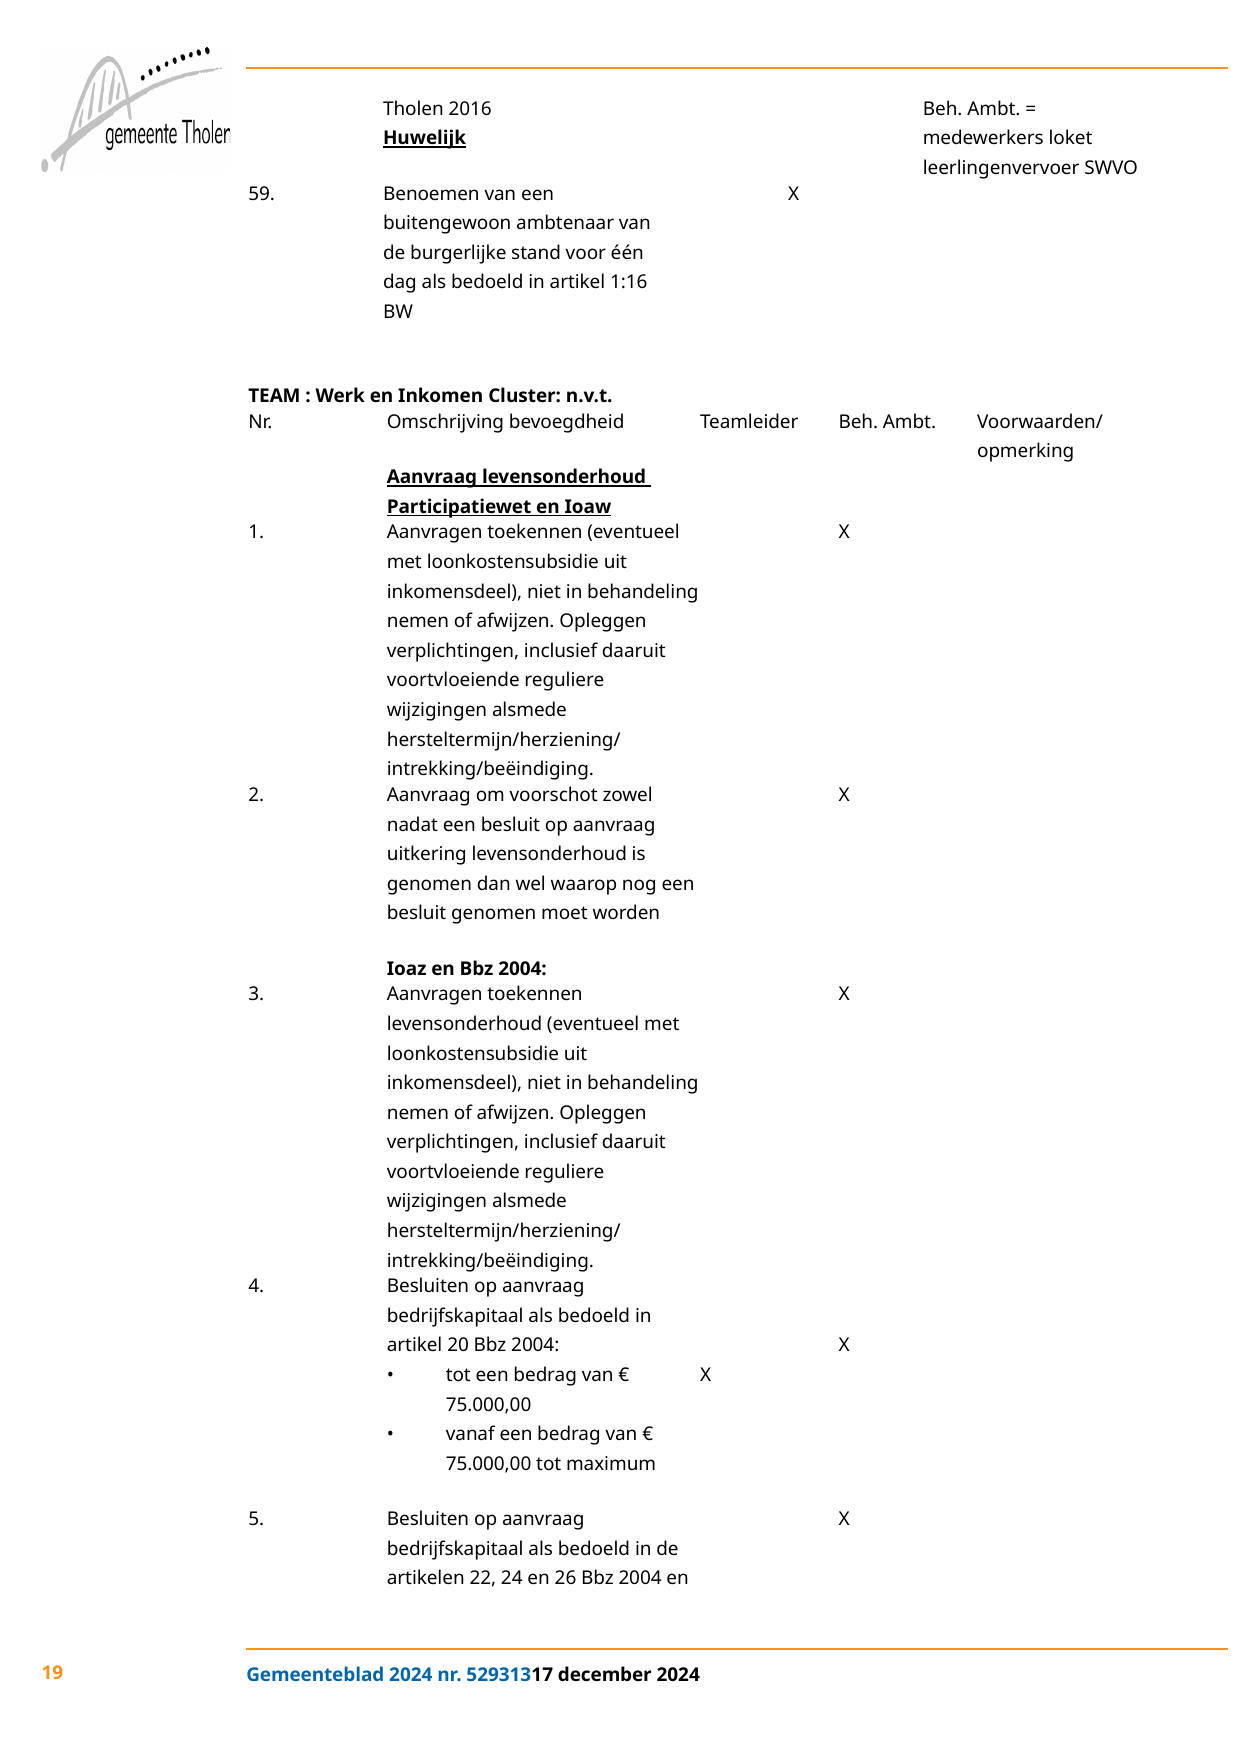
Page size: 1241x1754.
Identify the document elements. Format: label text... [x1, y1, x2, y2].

table_cell Aanvraag om voorschot zowel nadat een besluit op aanvraag uitkering levensonderhoud is genomen dan wel waarop nog een besluit genomen moet worden [387, 781, 700, 955]
table_cell 2. [248, 781, 387, 955]
table_cell Voorwaarden/opmerking [977, 408, 1152, 463]
table_cell [248, 95, 383, 180]
table_cell Teamleider [700, 408, 838, 463]
table_cell [700, 955, 838, 981]
table_cell [977, 955, 1152, 981]
table_cell Benoemen van een buitengewoon ambtenaar van de burgerlijke stand voor één dag als bedoeld in artikel 1:16 BW [383, 180, 653, 324]
table_cell X [788, 180, 923, 324]
table_cell [977, 1273, 1152, 1505]
table_cell X [838, 781, 977, 955]
table_cell [977, 981, 1152, 1272]
table_cell Aanvraag levensonderhoud Participatiewet en Ioaw [387, 464, 700, 519]
table_cell X [838, 981, 977, 1272]
table_cell [700, 781, 838, 955]
table_cell X [838, 519, 977, 781]
table_cell [923, 180, 1152, 324]
table_cell [383, 324, 653, 349]
table_cell [700, 981, 838, 1272]
table_cell Besluiten op aanvraag bedrijfskapitaal als bedoeld in de artikelen 22, 24 en 26 Bbz 2004 en [387, 1505, 700, 1590]
table_cell Beh. Ambt. [838, 408, 977, 463]
picture [41, 47, 231, 172]
table_cell [923, 324, 1152, 349]
table_cell [248, 324, 383, 349]
table_cell Ioaz en Bbz 2004: [387, 955, 700, 981]
table_cell Tholen 2016 Huwelijk [383, 95, 653, 180]
table_cell Omschrijving bevoegdheid [387, 408, 700, 463]
table_cell 59. [248, 180, 383, 324]
table_cell [653, 95, 788, 180]
table_cell Besluiten op aanvraag bedrijfskapitaal als bedoeld in artikel 20 Bbz 2004: tot een bedrag van € 75.000,00 vanaf een bedrag van € 75.000,00 tot maximum [387, 1273, 700, 1505]
table_cell Aanvragen toekennen levensonderhoud (eventueel met loonkostensubsidie uit inkomensdeel), niet in behandeling nemen of afwijzen. Opleggen verplichtingen, inclusief daaruit voortvloeiende reguliere wijzigingen alsmede hersteltermijn/herziening/ intrekking/beëindiging. [387, 981, 700, 1272]
table_cell 4. [248, 1273, 387, 1505]
table_cell 3. [248, 981, 387, 1272]
table_cell [700, 1505, 838, 1590]
table_cell [977, 1505, 1152, 1590]
table_cell X [700, 1273, 838, 1505]
table_cell [248, 464, 387, 519]
table_cell [977, 781, 1152, 955]
table_cell [977, 464, 1152, 519]
table_cell X [838, 1273, 977, 1505]
table_cell 5. [248, 1505, 387, 1590]
table_cell [788, 324, 923, 349]
table_cell [977, 519, 1152, 781]
table_cell [700, 464, 838, 519]
table_cell [653, 180, 788, 324]
table_cell X [838, 1505, 977, 1590]
table_header TEAM : Werk en Inkomen Cluster: n.v.t. [248, 383, 1152, 408]
table_cell 1. [248, 519, 387, 781]
table_cell [838, 464, 977, 519]
table_cell Aanvragen toekennen (eventueel met loonkostensubsidie uit inkomensdeel), niet in behandeling nemen of afwijzen. Opleggen verplichtingen, inclusief daaruit voortvloeiende reguliere wijzigingen alsmede hersteltermijn/herziening/ intrekking/beëindiging. [387, 519, 700, 781]
table_cell [653, 324, 788, 349]
table_cell [838, 955, 977, 981]
table_cell [700, 519, 838, 781]
table_cell [248, 955, 387, 981]
table_cell Beh. Ambt. = medewerkers loket leerlingenvervoer SWVO [923, 95, 1152, 180]
table_cell Nr. [248, 408, 387, 463]
table_cell [788, 95, 923, 180]
